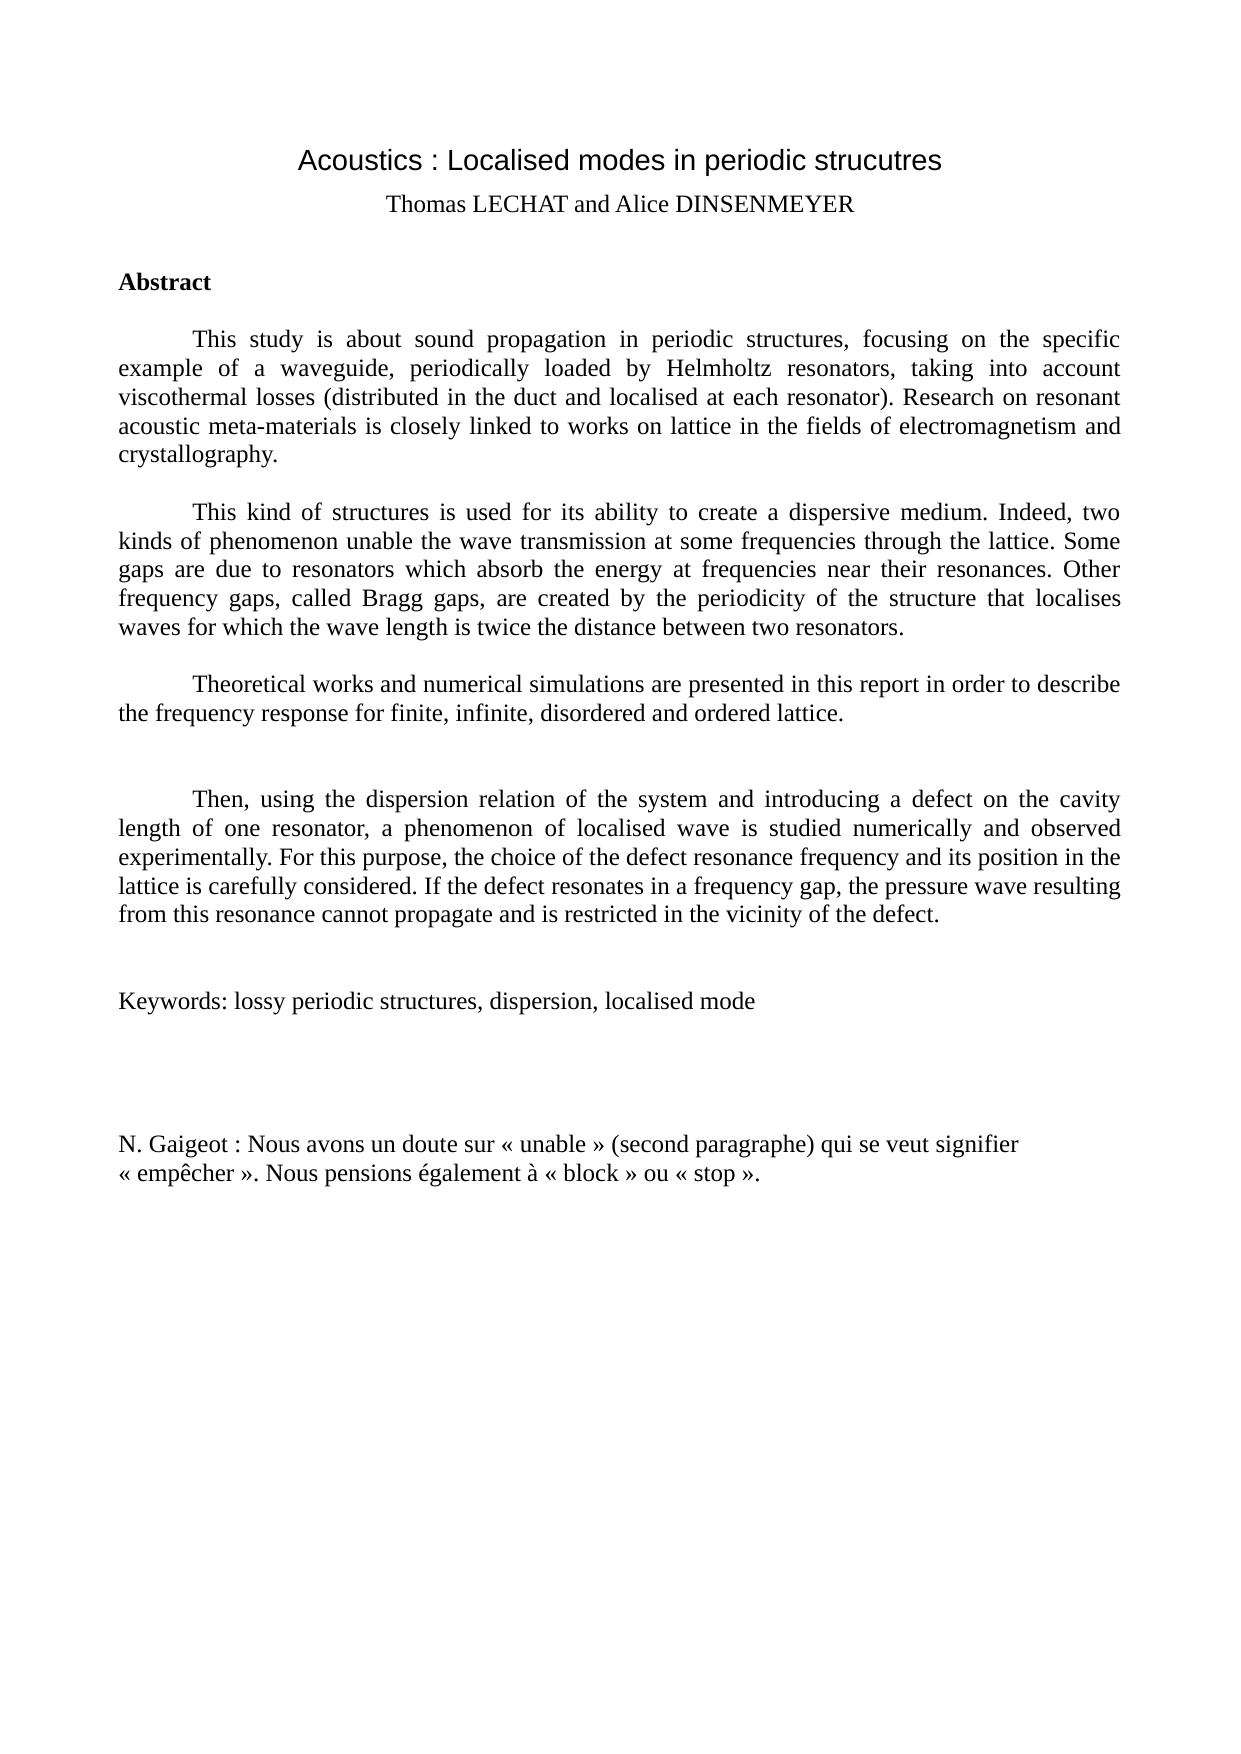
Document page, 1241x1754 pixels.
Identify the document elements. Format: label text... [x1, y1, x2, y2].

text Theoretical works and numerical simulations are presented in this report in order to describe the frequency response for finite, infinite, disordered and ordered lattice. [118, 669, 1122, 727]
text Thomas LECHAT and Alice DINSENMEYER [118, 189, 1122, 218]
text This study is about sound propagation in periodic structures, focusing on the specific example of a waveguide, periodically loaded by Helmholtz resonators, taking into account viscothermal losses (distributed in the duct and localised at each resonator). Research on resonant acoustic meta-materials is closely linked to works on lattice in the fields of electromagnetism and crystallography. [118, 324, 1122, 468]
text This kind of structures is used for its ability to create a dispersive medium. Indeed, two kinds of phenomenon unable the wave transmission at some frequencies through the lattice. Some gaps are due to resonators which absorb the energy at frequencies near their resonances. Other frequency gaps, called Bragg gaps, are created by the periodicity of the structure that localises waves for which the wave length is twice the distance between two resonators. [118, 497, 1122, 641]
text Then, using the dispersion relation of the system and introducing a defect on the cavity length of one resonator, a phenomenon of localised wave is studied numerically and observed experimentally. For this purpose, the choice of the defect resonance frequency and its position in the lattice is carefully considered. If the defect resonates in a frequency gap, the pressure wave resulting from this resonance cannot propagate and is restricted in the vicinity of the defect. [118, 784, 1122, 928]
subtitle Acoustics : Localised modes in periodic strucutres [118, 143, 1122, 177]
text Abstract [118, 267, 1122, 296]
text N. Gaigeot : Nous avons un doute sur « unable » (second paragraphe) qui se veut signifier « empêcher ». Nous pensions également à « block » ou « stop ». [118, 1129, 1122, 1187]
text Keywords: lossy periodic structures, dispersion, localised mode [118, 986, 1122, 1014]
